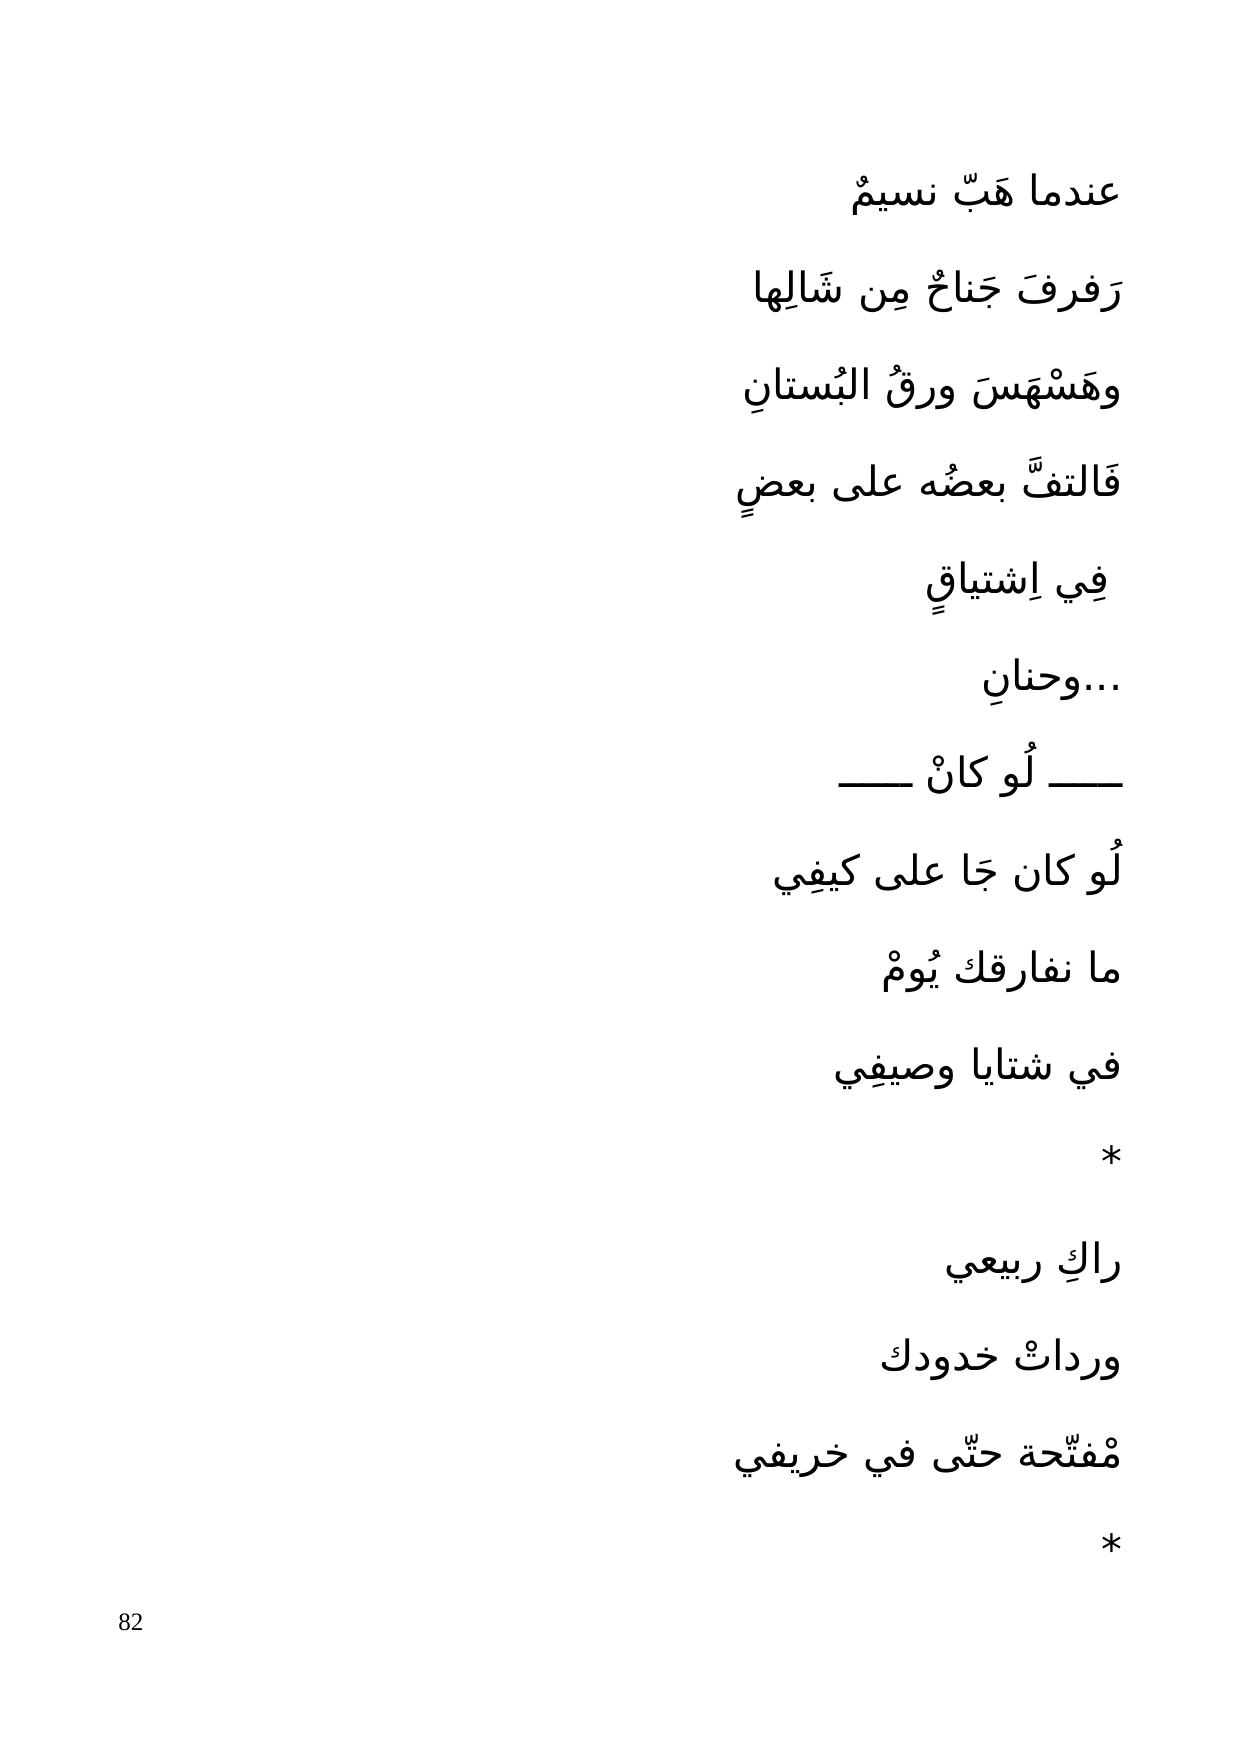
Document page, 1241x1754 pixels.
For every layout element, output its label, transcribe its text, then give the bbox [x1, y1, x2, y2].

text فَالتفَّ بعضُه على بعضٍ [118, 458, 1122, 506]
text لُو كان جَا على كيفِي [118, 846, 1122, 895]
text في شتايا وصيفِي [118, 1040, 1122, 1089]
text * [118, 1137, 1122, 1186]
text ــــــ لُو كانْ ــــــ [118, 749, 1122, 798]
text عندما هَبّ نسيمٌ [118, 167, 1122, 215]
text راكِ ربيعي [118, 1234, 1122, 1283]
text * [118, 1526, 1122, 1574]
text رَفرفَ جَناحٌ مِن شَالِها [118, 264, 1122, 312]
text وهَسْهَسَ ورقُ البُستانِ [118, 361, 1122, 409]
text ما نفارقك يُومْ [118, 943, 1122, 992]
text وحنانِ... [118, 652, 1122, 701]
text مْفتّحة حتّى في خريفي [118, 1429, 1122, 1477]
text فِي اِشتياقٍ [118, 555, 1122, 603]
text ورداتْ خدودك [118, 1332, 1122, 1380]
